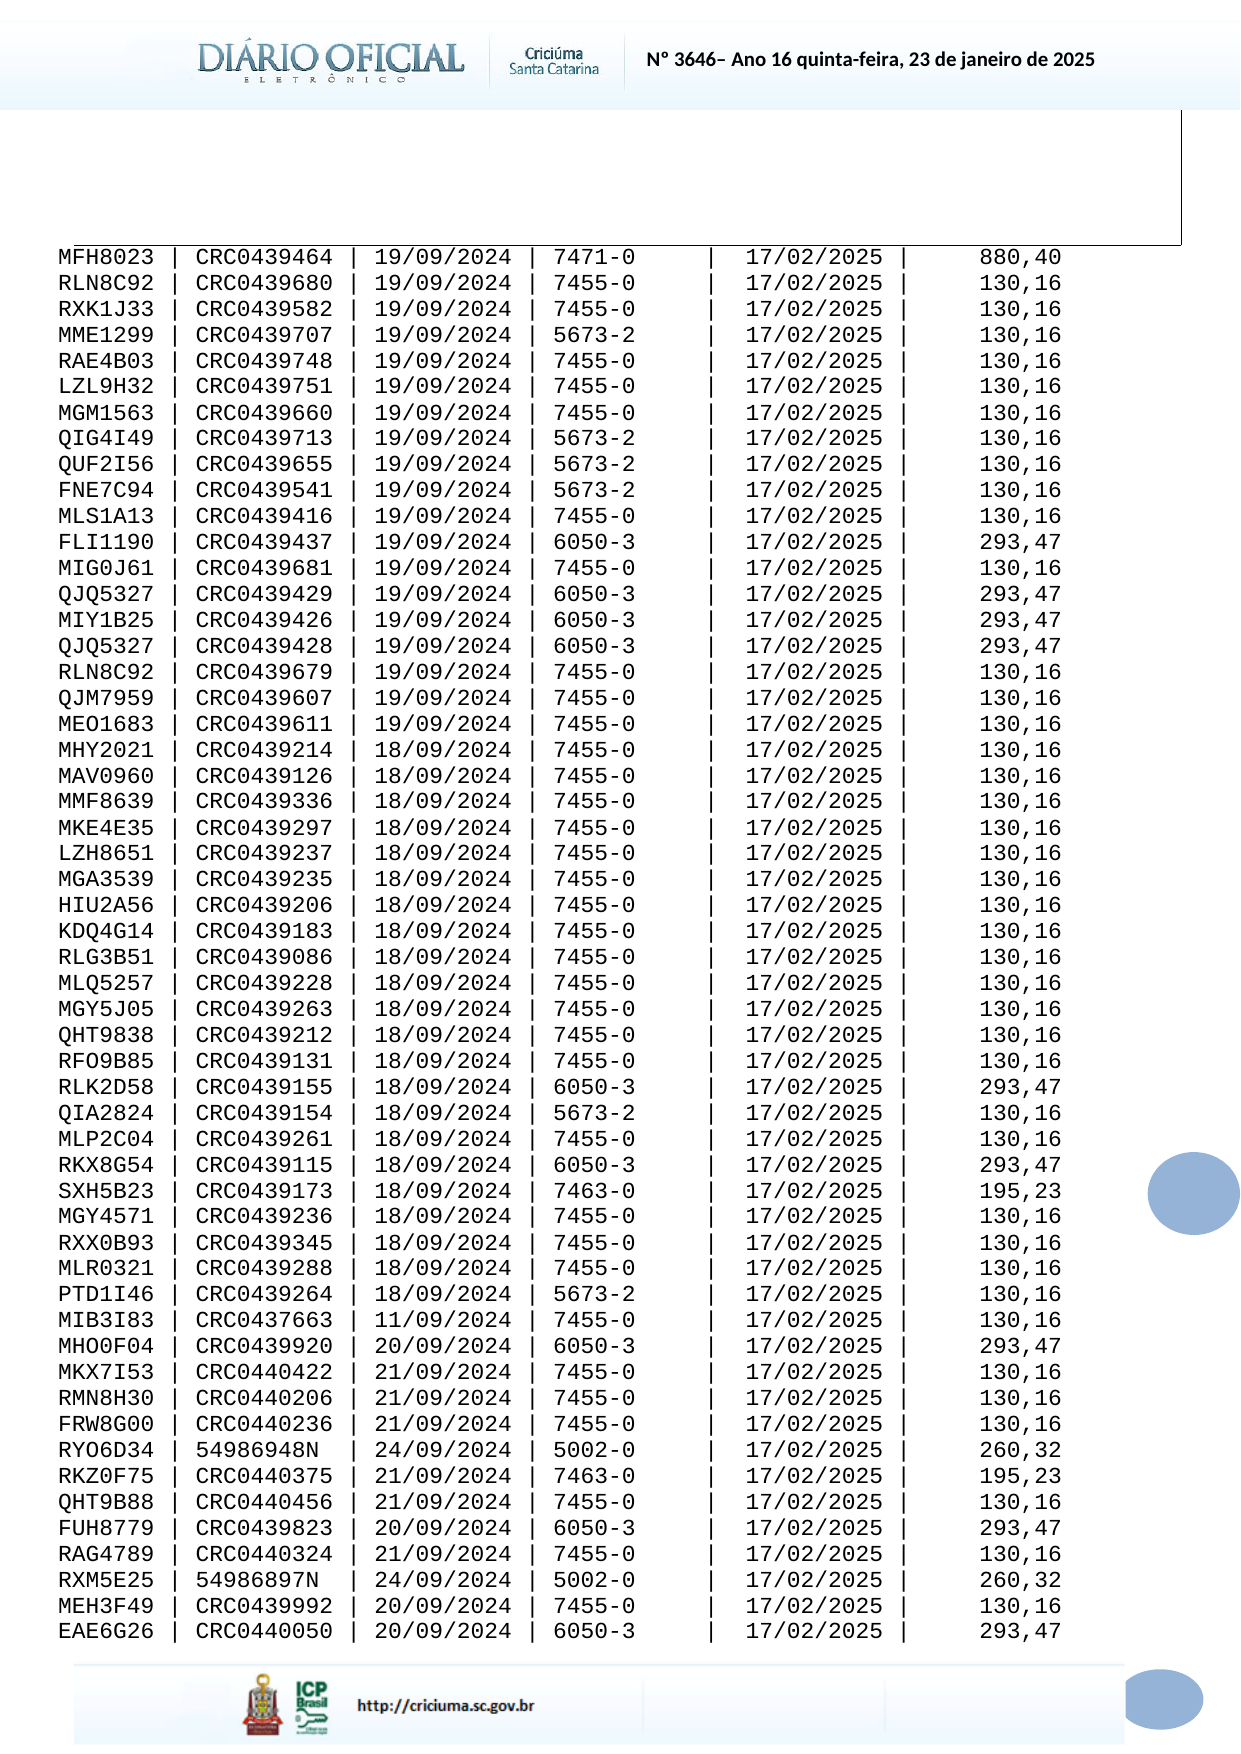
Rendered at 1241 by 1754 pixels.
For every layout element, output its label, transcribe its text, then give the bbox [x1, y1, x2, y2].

text SXH5B23 | CRC0439173 | 18/09/2024 | 7463-0 | 17/02/2025 | 195,23 [44, 1179, 1150, 1205]
text EAE6G26 | CRC0440050 | 20/09/2024 | 6050-3 | 17/02/2025 | 293,47 [44, 1620, 1181, 1646]
text MEH3F49 | CRC0439992 | 20/09/2024 | 7455-0 | 17/02/2025 | 130,16 [44, 1594, 1181, 1620]
text MLQ5257 | CRC0439228 | 18/09/2024 | 7455-0 | 17/02/2025 | 130,16 [44, 971, 1181, 997]
text HIU2A56 | CRC0439206 | 18/09/2024 | 7455-0 | 17/02/2025 | 130,16 [44, 894, 1181, 919]
text MME1299 | CRC0439707 | 19/09/2024 | 5673-2 | 17/02/2025 | 130,16 [44, 323, 1181, 349]
text RYO6D34 | 54986948N | 24/09/2024 | 5002-0 | 17/02/2025 | 260,32 [44, 1438, 1181, 1464]
text RLN8C92 | CRC0439680 | 19/09/2024 | 7455-0 | 17/02/2025 | 130,16 [44, 271, 1181, 297]
text MGM1563 | CRC0439660 | 19/09/2024 | 7455-0 | 17/02/2025 | 130,16 [44, 401, 1181, 427]
text FLI1190 | CRC0439437 | 19/09/2024 | 6050-3 | 17/02/2025 | 293,47 [44, 531, 1181, 556]
text RLG3B51 | CRC0439086 | 18/09/2024 | 7455-0 | 17/02/2025 | 130,16 [44, 946, 1181, 971]
text RLN8C92 | CRC0439679 | 19/09/2024 | 7455-0 | 17/02/2025 | 130,16 [44, 660, 1181, 686]
text MKE4E35 | CRC0439297 | 18/09/2024 | 7455-0 | 17/02/2025 | 130,16 [44, 816, 1181, 842]
text QJQ5327 | CRC0439428 | 19/09/2024 | 6050-3 | 17/02/2025 | 293,47 [44, 634, 1181, 660]
text MLR0321 | CRC0439288 | 18/09/2024 | 7455-0 | 17/02/2025 | 130,16 [44, 1257, 1181, 1283]
text MEO1683 | CRC0439611 | 19/09/2024 | 7455-0 | 17/02/2025 | 130,16 [44, 712, 1181, 738]
text RAE4B03 | CRC0439748 | 19/09/2024 | 7455-0 | 17/02/2025 | 130,16 [44, 349, 1181, 375]
text QJQ5327 | CRC0439429 | 19/09/2024 | 6050-3 | 17/02/2025 | 293,47 [44, 582, 1181, 608]
text RXM5E25 | 54986897N | 24/09/2024 | 5002-0 | 17/02/2025 | 260,32 [44, 1568, 1181, 1594]
text MIB3I83 | CRC0437663 | 11/09/2024 | 7455-0 | 17/02/2025 | 130,16 [44, 1309, 1181, 1334]
text MLP2C04 | CRC0439261 | 18/09/2024 | 7455-0 | 17/02/2025 | 130,16 [44, 1127, 1181, 1153]
text MMF8639 | CRC0439336 | 18/09/2024 | 7455-0 | 17/02/2025 | 130,16 [44, 790, 1181, 816]
text MGY4571 | CRC0439236 | 18/09/2024 | 7455-0 | 17/02/2025 | 130,16 [44, 1205, 1171, 1231]
text MHY2021 | CRC0439214 | 18/09/2024 | 7455-0 | 17/02/2025 | 130,16 [44, 738, 1181, 764]
text QUF2I56 | CRC0439655 | 19/09/2024 | 5673-2 | 17/02/2025 | 130,16 [44, 453, 1181, 479]
text MLS1A13 | CRC0439416 | 19/09/2024 | 7455-0 | 17/02/2025 | 130,16 [44, 504, 1181, 531]
text MHO0F04 | CRC0439920 | 20/09/2024 | 6050-3 | 17/02/2025 | 293,47 [44, 1334, 1181, 1361]
text QIA2824 | CRC0439154 | 18/09/2024 | 5673-2 | 17/02/2025 | 130,16 [44, 1101, 1181, 1127]
text RFO9B85 | CRC0439131 | 18/09/2024 | 7455-0 | 17/02/2025 | 130,16 [44, 1049, 1181, 1075]
text KDQ4G14 | CRC0439183 | 18/09/2024 | 7455-0 | 17/02/2025 | 130,16 [44, 919, 1181, 946]
text FUH8779 | CRC0439823 | 20/09/2024 | 6050-3 | 17/02/2025 | 293,47 [44, 1516, 1181, 1542]
text LZH8651 | CRC0439237 | 18/09/2024 | 7455-0 | 17/02/2025 | 130,16 [44, 842, 1181, 868]
text QJM7959 | CRC0439607 | 19/09/2024 | 7455-0 | 17/02/2025 | 130,16 [44, 686, 1181, 712]
text RKZ0F75 | CRC0440375 | 21/09/2024 | 7463-0 | 17/02/2025 | 195,23 [44, 1464, 1181, 1490]
text QIG4I49 | CRC0439713 | 19/09/2024 | 5673-2 | 17/02/2025 | 130,16 [44, 427, 1181, 453]
text RXX0B93 | CRC0439345 | 18/09/2024 | 7455-0 | 17/02/2025 | 130,16 [44, 1231, 1181, 1257]
text MFH8023 | CRC0439464 | 19/09/2024 | 7471-0 | 17/02/2025 | 880,40 [44, 245, 1181, 271]
text FNE7C94 | CRC0439541 | 19/09/2024 | 5673-2 | 17/02/2025 | 130,16 [44, 479, 1181, 504]
text MIY1B25 | CRC0439426 | 19/09/2024 | 6050-3 | 17/02/2025 | 293,47 [44, 608, 1181, 634]
text RKX8G54 | CRC0439115 | 18/09/2024 | 6050-3 | 17/02/2025 | 293,47 [44, 1153, 1180, 1179]
text QHT9838 | CRC0439212 | 18/09/2024 | 7455-0 | 17/02/2025 | 130,16 [44, 1023, 1181, 1049]
text MGY5J05 | CRC0439263 | 18/09/2024 | 7455-0 | 17/02/2025 | 130,16 [44, 997, 1181, 1023]
text RXK1J33 | CRC0439582 | 19/09/2024 | 7455-0 | 17/02/2025 | 130,16 [44, 297, 1181, 323]
text MKX7I53 | CRC0440422 | 21/09/2024 | 7455-0 | 17/02/2025 | 130,16 [44, 1361, 1181, 1386]
text LZL9H32 | CRC0439751 | 19/09/2024 | 7455-0 | 17/02/2025 | 130,16 [44, 375, 1181, 401]
text MGA3539 | CRC0439235 | 18/09/2024 | 7455-0 | 17/02/2025 | 130,16 [44, 868, 1181, 894]
text RMN8H30 | CRC0440206 | 21/09/2024 | 7455-0 | 17/02/2025 | 130,16 [44, 1386, 1181, 1412]
text QHT9B88 | CRC0440456 | 21/09/2024 | 7455-0 | 17/02/2025 | 130,16 [44, 1490, 1181, 1516]
text RAG4789 | CRC0440324 | 21/09/2024 | 7455-0 | 17/02/2025 | 130,16 [44, 1542, 1181, 1568]
text FRW8G00 | CRC0440236 | 21/09/2024 | 7455-0 | 17/02/2025 | 130,16 [44, 1412, 1181, 1438]
text MIG0J61 | CRC0439681 | 19/09/2024 | 7455-0 | 17/02/2025 | 130,16 [44, 556, 1181, 582]
text PTD1I46 | CRC0439264 | 18/09/2024 | 5673-2 | 17/02/2025 | 130,16 [44, 1283, 1181, 1309]
text RLK2D58 | CRC0439155 | 18/09/2024 | 6050-3 | 17/02/2025 | 293,47 [44, 1075, 1181, 1101]
text MAV0960 | CRC0439126 | 18/09/2024 | 7455-0 | 17/02/2025 | 130,16 [44, 764, 1181, 790]
